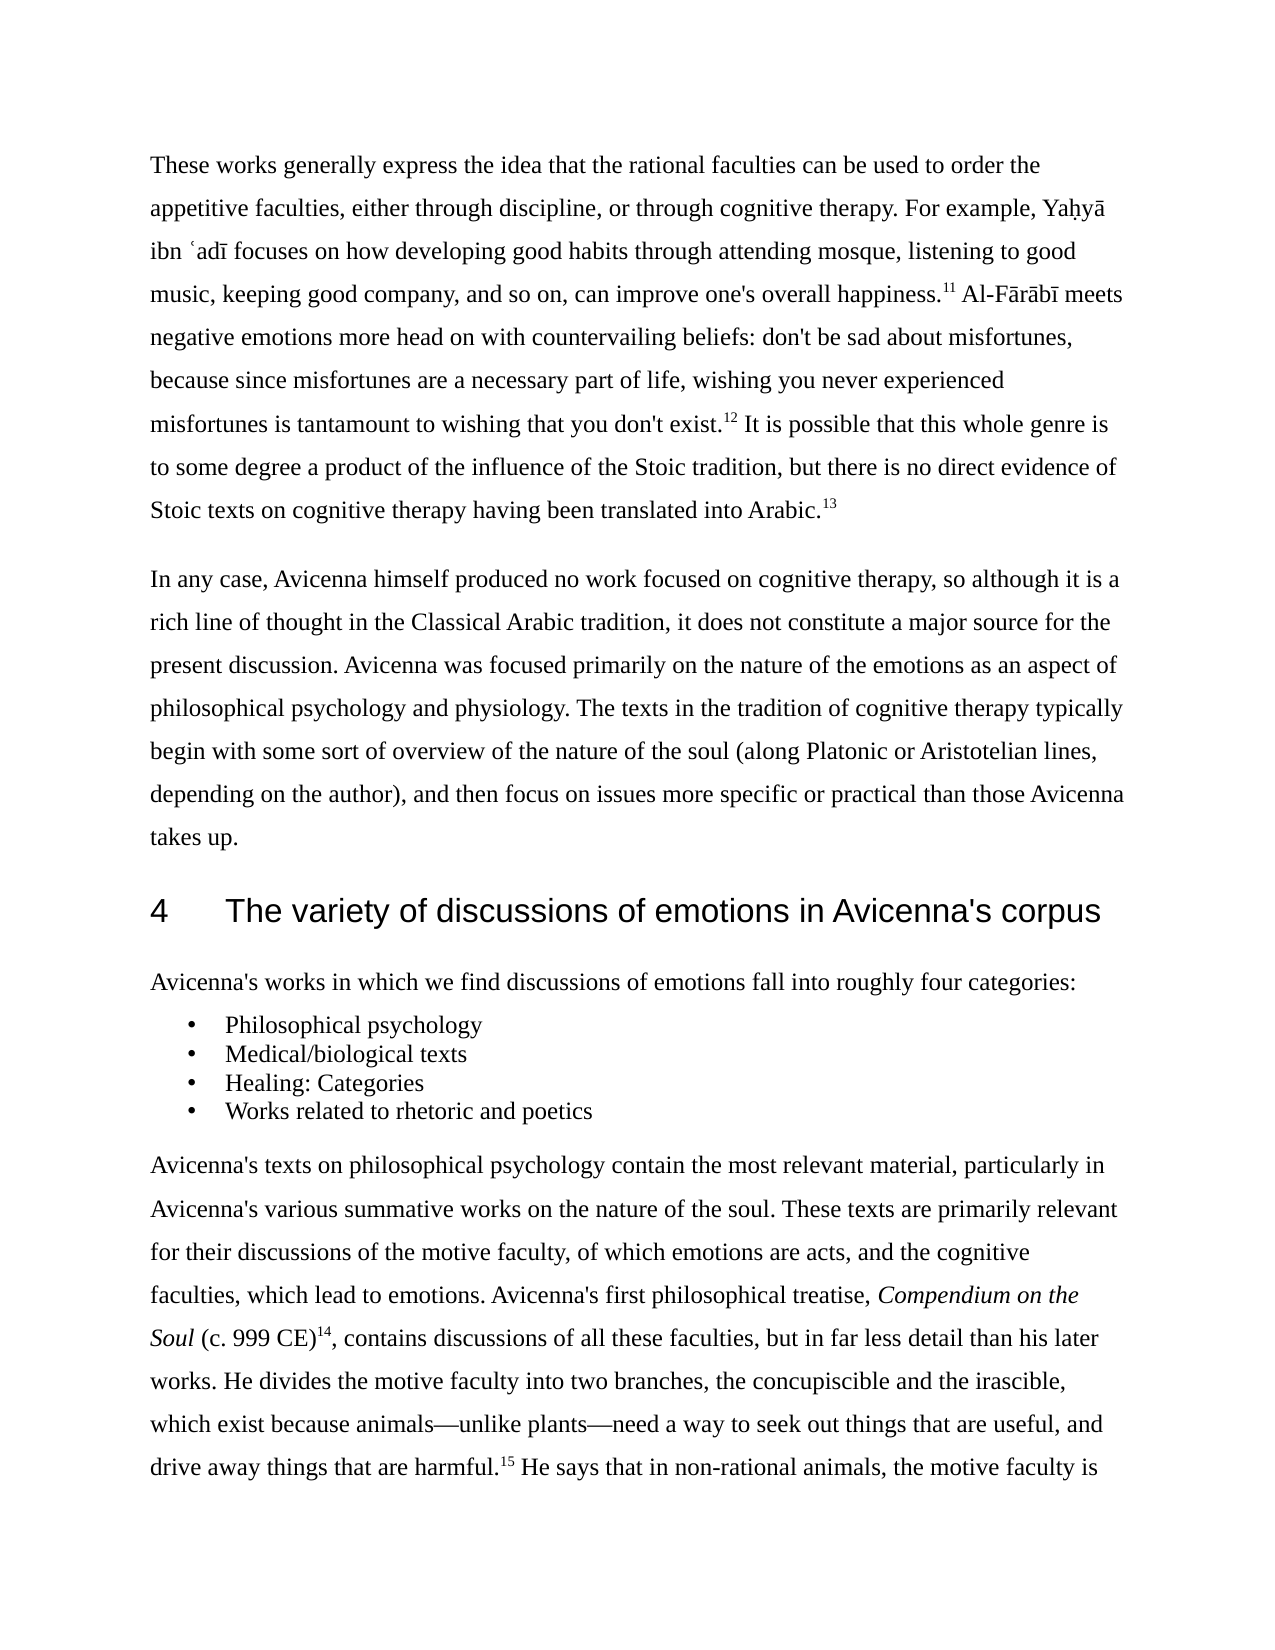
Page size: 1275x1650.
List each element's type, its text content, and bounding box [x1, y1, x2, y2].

text Avicenna's works in which we find discussions of emotions fall into roughly four categories: [150, 967, 1125, 996]
text These works generally express the idea that the rational faculties can be used to order the appetitive faculties, either through discipline, or through cognitive therapy. For example, Yaḥyā ibn ʿadī focuses on how developing good habits through attending mosque, listening to good music, keeping good company, and so on, can improve one's overall happiness. Al-Fārābī meets negative emotions more head on with countervailing beliefs: don't be sad about misfortunes, because since misfortunes are a necessary part of life, wishing you never experienced misfortunes is tantamount to wishing that you don't exist. It is possible that this whole genre is to some degree a product of the influence of the Stoic tradition, but there is no direct evidence of Stoic texts on cognitive therapy having been translated into Arabic. [150, 150, 1125, 524]
subtitle 4 The variety of discussions of emotions in Avicenna's corpus [150, 891, 1125, 929]
list Healing: Categories [187, 1068, 1125, 1096]
text Avicenna's texts on philosophical psychology contain the most relevant material, particularly in Avicenna's various summative works on the nature of the soul. These texts are primarily relevant for their discussions of the motive faculty, of which emotions are acts, and the cognitive faculties, which lead to emotions. Avicenna's first philosophical treatise, Compendium on the Soul (c. 999 CE), contains discussions of all these faculties, but in far less detail than his later works. He divides the motive faculty into two branches, the concupiscible and the irascible, which exist because animals—unlike plants—need a way to seek out things that are useful, and drive away things that are harmful. He says that in non-rational animals, the motive faculty is [150, 1151, 1125, 1481]
list Works related to rhetoric and poetics [187, 1096, 1125, 1125]
text In any case, Avicenna himself produced no work focused on cognitive therapy, so although it is a rich line of thought in the Classical Arabic tradition, it does not constitute a major source for the present discussion. Avicenna was focused primarily on the nature of the emotions as an aspect of philosophical psychology and physiology. The texts in the tradition of cognitive therapy typically begin with some sort of overview of the nature of the soul (along Platonic or Aristotelian lines, depending on the author), and then focus on issues more specific or practical than those Avicenna takes up. [150, 564, 1125, 851]
list Philosophical psychology [187, 1010, 1125, 1039]
list Medical/biological texts [187, 1039, 1125, 1068]
